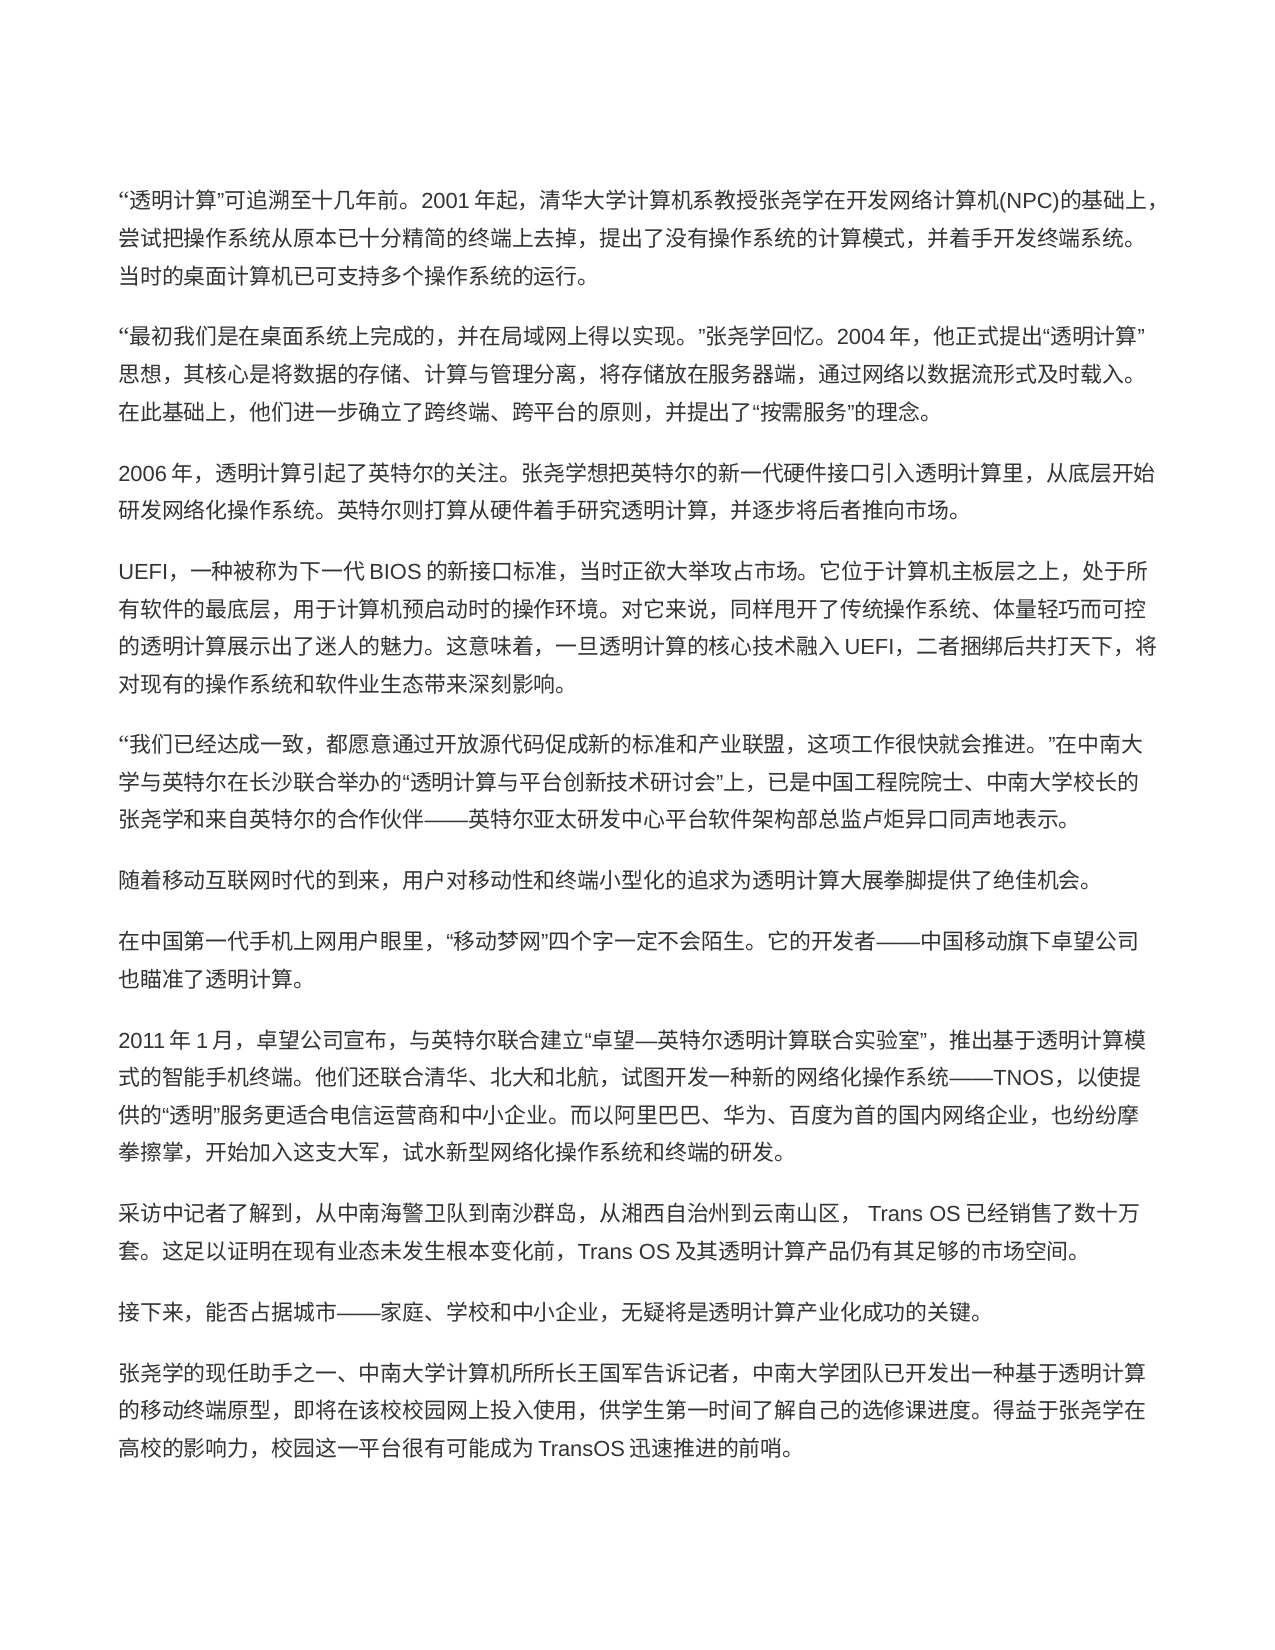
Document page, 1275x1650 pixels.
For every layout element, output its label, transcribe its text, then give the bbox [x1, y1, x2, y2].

list 在中国第一代手机上网用户眼里，“移动梦网”四个字一定不会陌生。它的开发者——中国移动旗下卓望公司也瞄准了透明计算。 [118, 917, 1157, 992]
list “最初我们是在桌面系统上完成的，并在局域网上得以实现。”张尧学回忆。2004年，他正式提出“透明计算”思想，其核心是将数据的存储、计算与管理分离，将存储放在服务器端，通过网络以数据流形式及时载入。在此基础上，他们进一步确立了跨终端、跨平台的原则，并提出了“按需服务”的理念。 [118, 312, 1157, 425]
list 随着移动互联网时代的到来，用户对移动性和终端小型化的追求为透明计算大展拳脚提供了绝佳机会。 [118, 856, 1157, 893]
list “透明计算”可追溯至十几年前。2001年起，清华大学计算机系教授张尧学在开发网络计算机(NPC)的基础上，尝试把操作系统从原本已十分精简的终端上去掉，提出了没有操作系统的计算模式，并着手开发终端系统。当时的桌面计算机已可支持多个操作系统的运行。 [118, 176, 1157, 289]
list 张尧学的现任助手之一、中南大学计算机所所长王国军告诉记者，中南大学团队已开发出一种基于透明计算的移动终端原型，即将在该校校园网上投入使用，供学生第一时间了解自己的选修课进度。得益于张尧学在高校的影响力，校园这一平台很有可能成为TransOS迅速推进的前哨。 [118, 1348, 1157, 1461]
list 接下来，能否占据城市——家庭、学校和中小企业，无疑将是透明计算产业化成功的关键。 [118, 1287, 1157, 1325]
list 2006年，透明计算引起了英特尔的关注。张尧学想把英特尔的新一代硬件接口引入透明计算里，从底层开始研发网络化操作系统。英特尔则打算从硬件着手研究透明计算，并逐步将后者推向市场。 [118, 448, 1157, 523]
list “我们已经达成一致，都愿意通过开放源代码促成新的标准和产业联盟，这项工作很快就会推进。”在中南大学与英特尔在长沙联合举办的“透明计算与平台创新技术研讨会”上，已是中国工程院院士、中南大学校长的张尧学和来自英特尔的合作伙伴——英特尔亚太研发中心平台软件架构部总监卢炬异口同声地表示。 [118, 720, 1157, 833]
list 2011年1月，卓望公司宣布，与英特尔联合建立“卓望—英特尔透明计算联合实验室”，推出基于透明计算模式的智能手机终端。他们还联合清华、北大和北航，试图开发一种新的网络化操作系统——TNOS，以使提供的“透明”服务更适合电信运营商和中小企业。而以阿里巴巴、华为、百度为首的国内网络企业，也纷纷摩拳擦掌，开始加入这支大军，试水新型网络化操作系统和终端的研发。 [118, 1015, 1157, 1165]
list 采访中记者了解到，从中南海警卫队到南沙群岛，从湘西自治州到云南山区， Trans OS已经销售了数十万套。这足以证明在现有业态未发生根本变化前，Trans OS及其透明计算产品仍有其足够的市场空间。 [118, 1189, 1157, 1264]
list UEFI，一种被称为下一代BIOS的新接口标准，当时正欲大举攻占市场。它位于计算机主板层之上，处于所有软件的最底层，用于计算机预启动时的操作环境。对它来说，同样甩开了传统操作系统、体量轻巧而可控的透明计算展示出了迷人的魅力。这意味着，一旦透明计算的核心技术融入UEFI，二者捆绑后共打天下，将对现有的操作系统和软件业生态带来深刻影响。 [118, 547, 1157, 697]
